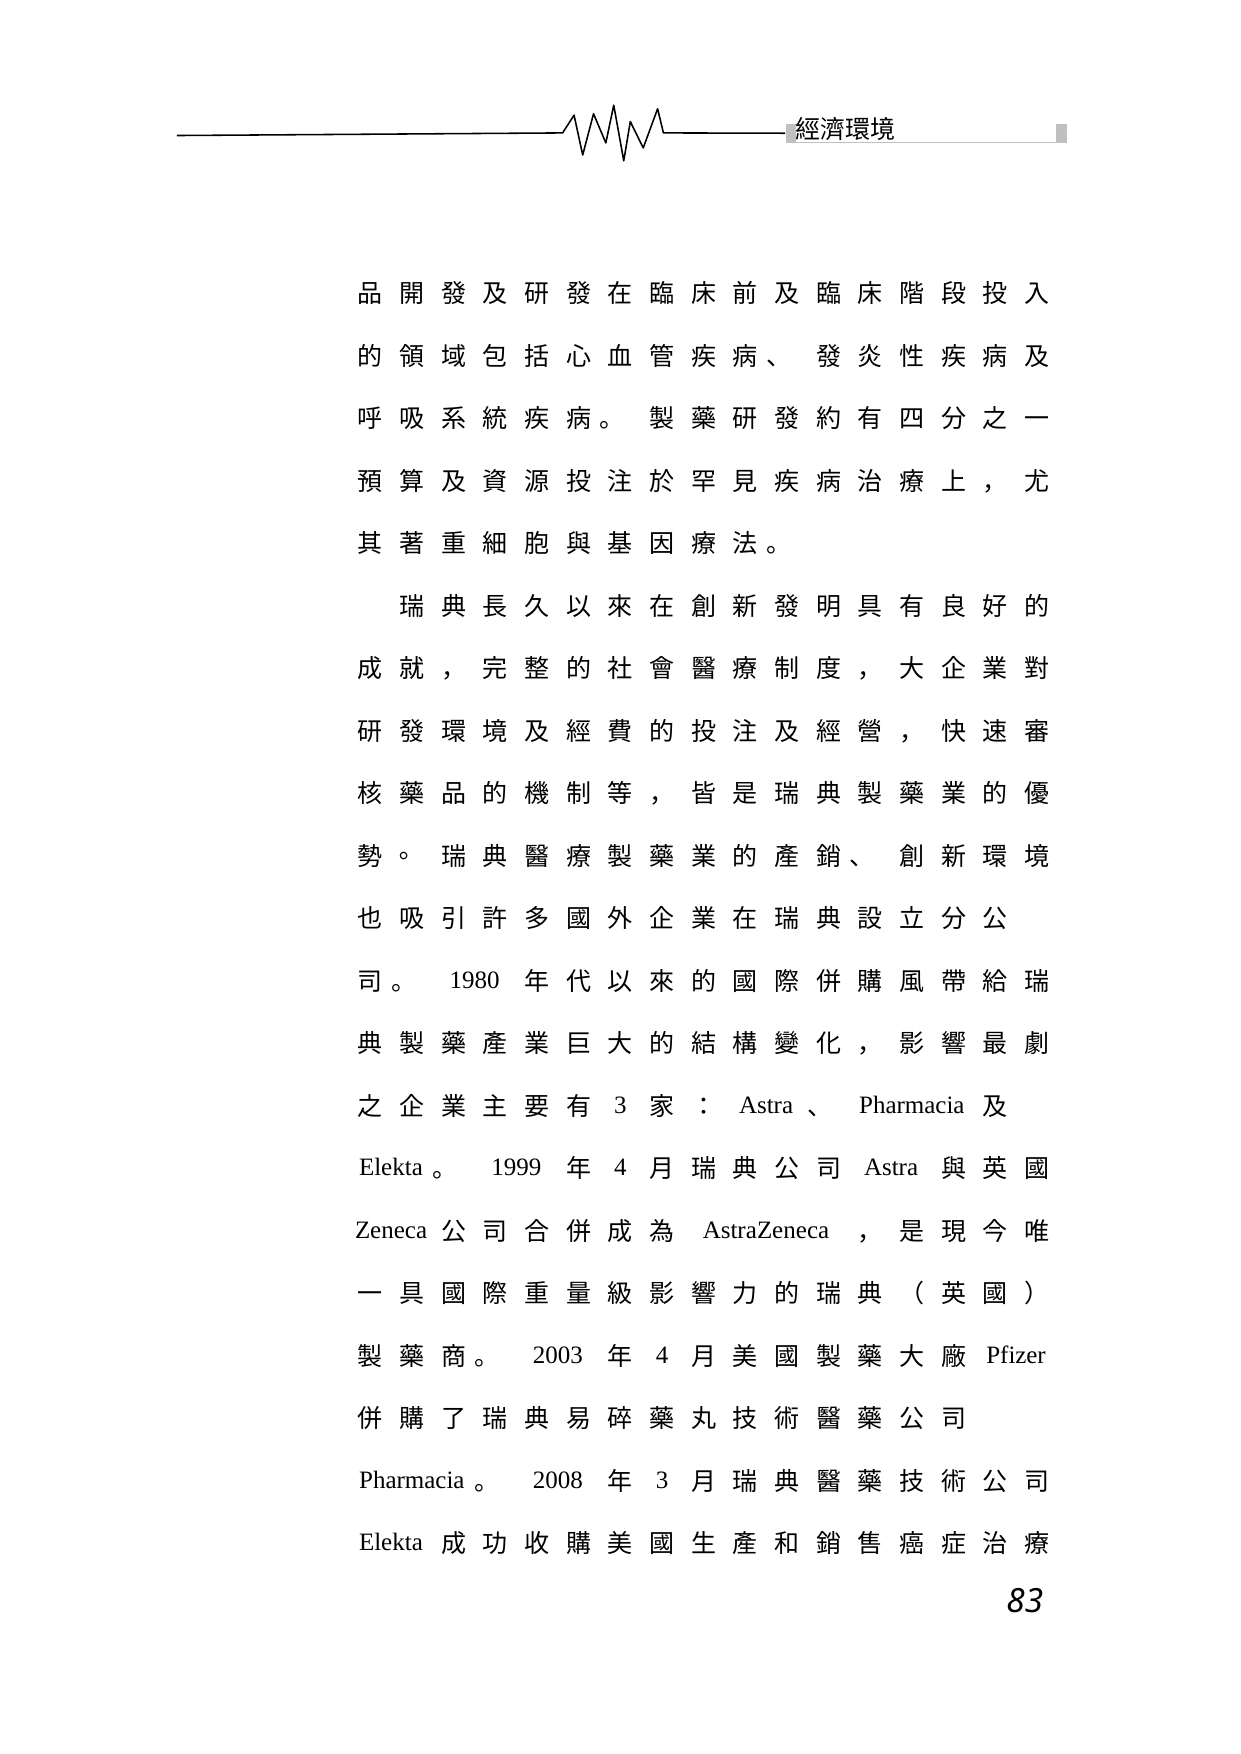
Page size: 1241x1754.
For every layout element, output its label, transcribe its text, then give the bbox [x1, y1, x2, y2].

text 品開發及研發在臨床前及臨床階段投入的領域包括心血管疾病、發炎性疾病及呼吸系統疾病。製藥研發約有四分之一預算及資源投注於罕見疾病治療上，尤其著重細胞與基因療法。 [330, 250, 1058, 563]
text 瑞典長久以來在創新發明具有良好的成就，完整的社會醫療制度，大企業對研發環境及經費的投注及經營，快速審核藥品的機制等，皆是瑞典製藥業的優勢。瑞典醫療製藥業的產銷、創新環境也吸引許多國外企業在瑞典設立分公司。1980年代以來的國際併購風帶給瑞典製藥產業巨大的結構變化，影響最劇之企業主要有3家：Astra、Pharmacia及Elekta。1999年4月瑞典公司Astra與英國Zeneca公司合併成為AstraZeneca，是現今唯一具國際重量級影響力的瑞典（英國）製藥商。2003年4月美國製藥大廠Pfizer併購了瑞典易碎藥丸技術醫藥公司Pharmacia。2008年3月瑞典醫藥技術公司Elekta成功收購美國生產和銷售癌症治療 [330, 563, 1058, 1563]
